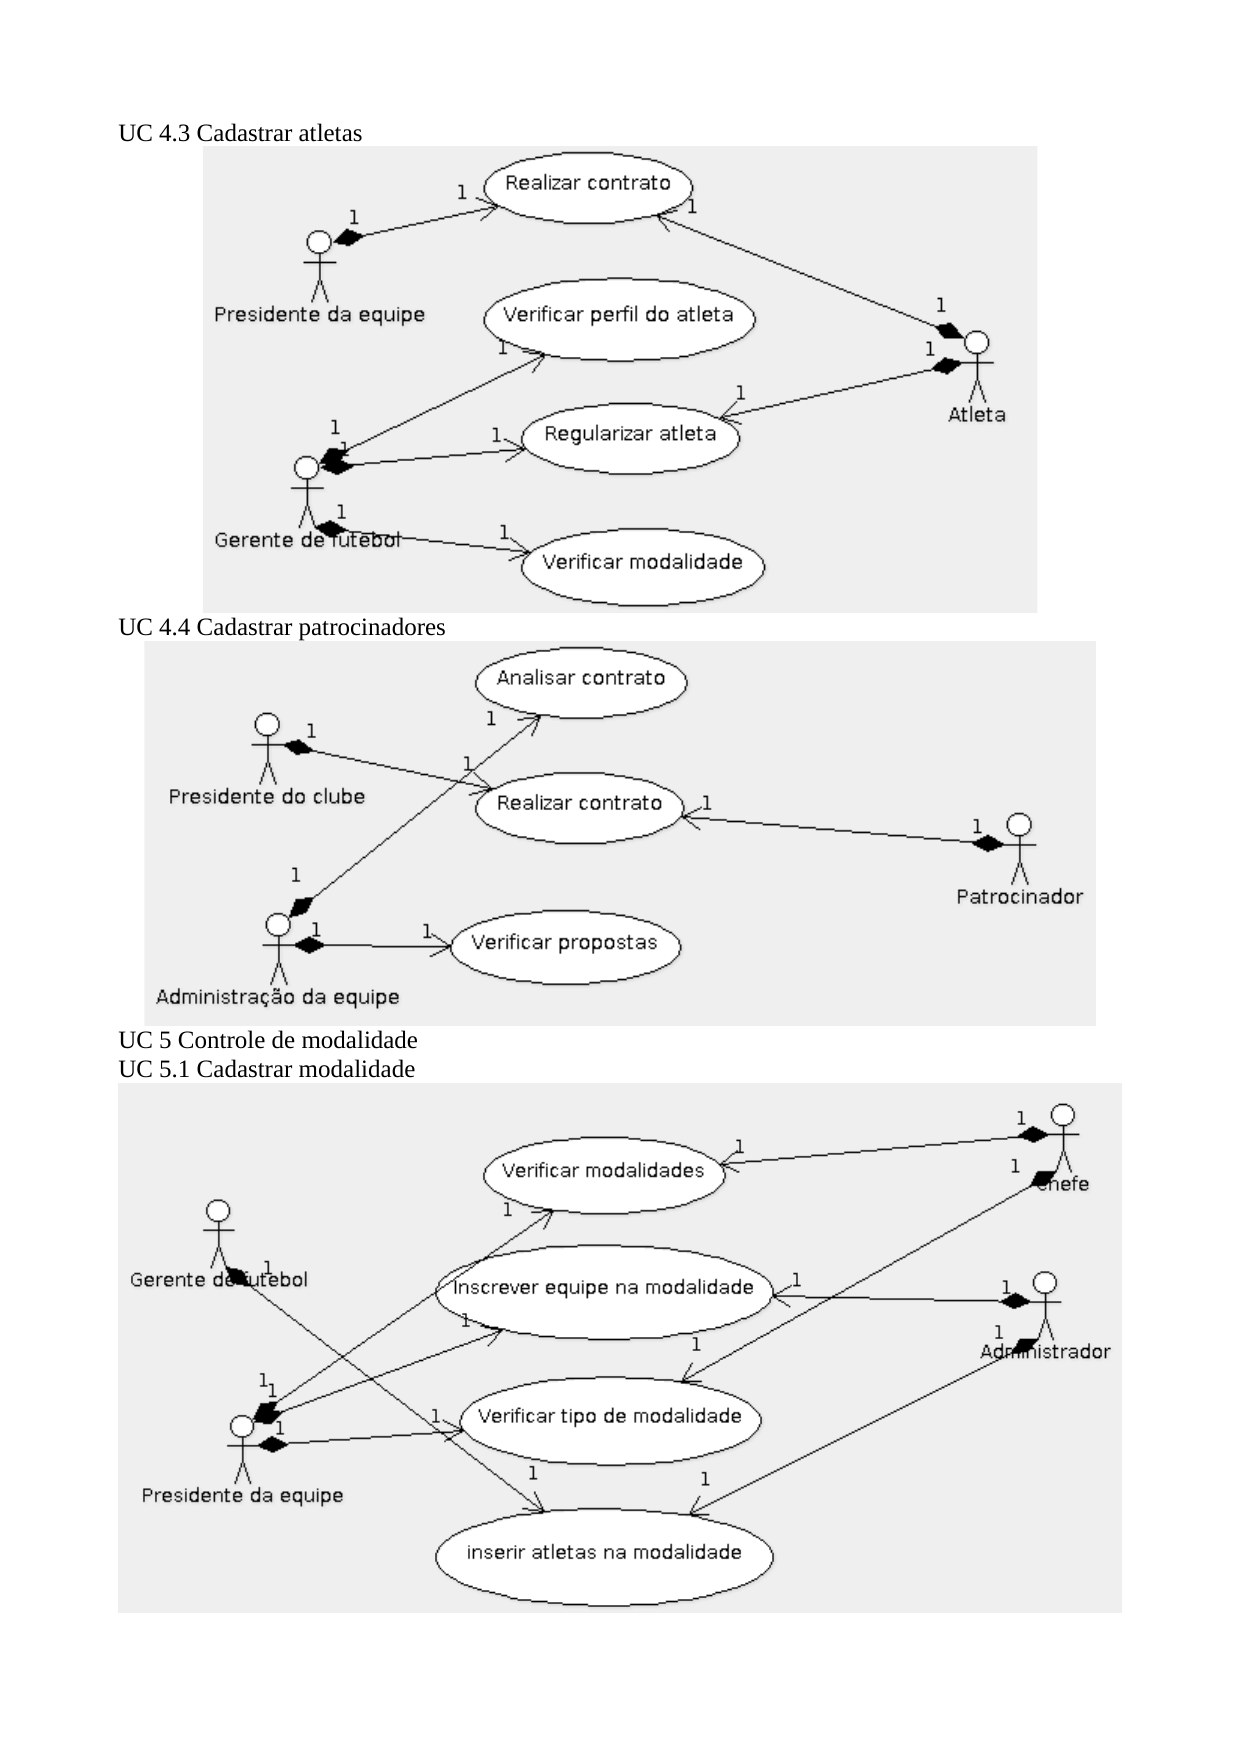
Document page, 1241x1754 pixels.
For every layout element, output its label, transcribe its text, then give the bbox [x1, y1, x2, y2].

text UC 4.4 Cadastrar patrocinadores [118, 613, 1122, 641]
picture [118, 1083, 1123, 1613]
text UC 5 Controle de modalidade [118, 1026, 1122, 1054]
picture [202, 146, 1038, 613]
text UC 5.1 Cadastrar modalidade [118, 1054, 1122, 1083]
picture [144, 641, 1096, 1026]
text UC 4.3 Cadastrar atletas [118, 118, 1122, 147]
